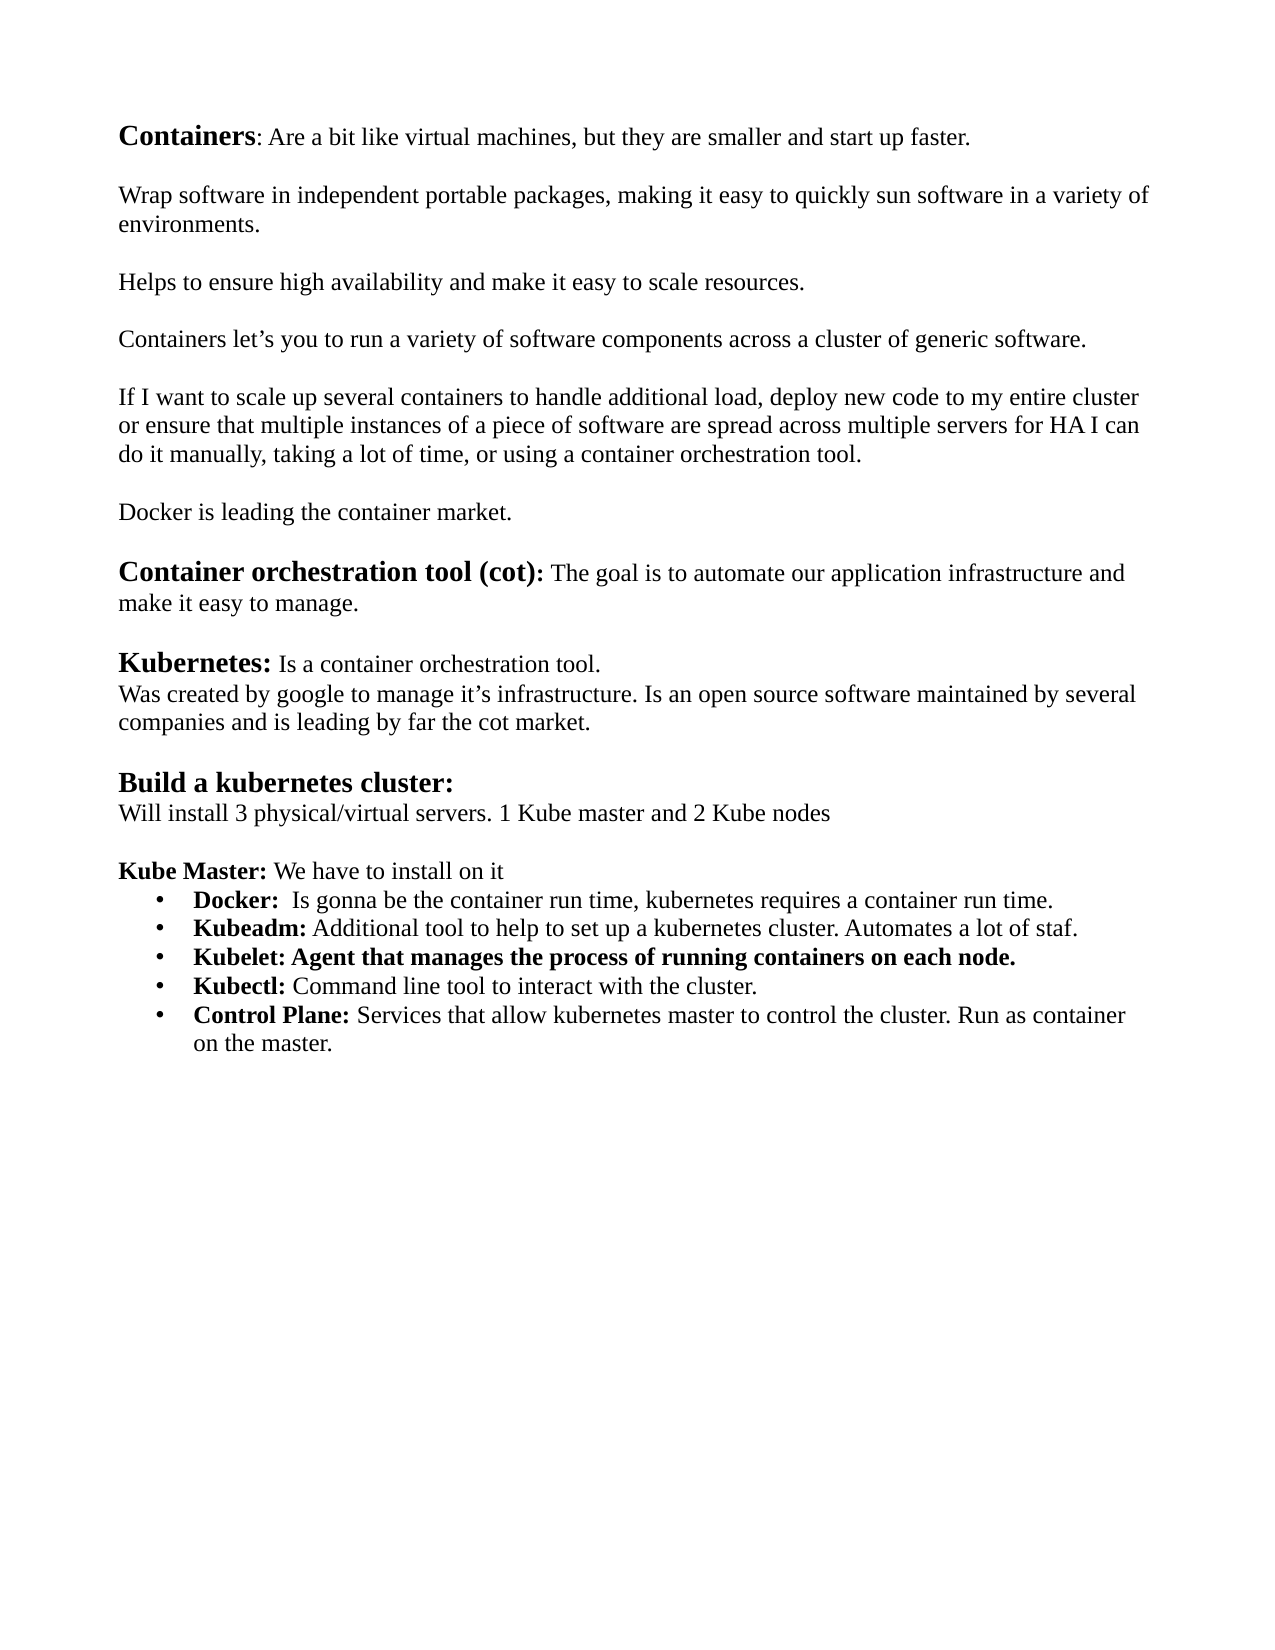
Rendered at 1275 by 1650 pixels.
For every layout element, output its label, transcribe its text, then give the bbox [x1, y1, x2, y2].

text Helps to ensure high availability and make it easy to scale resources. [118, 267, 1157, 295]
list Docker: Is gonna be the container run time, kubernetes requires a container run time. [156, 885, 1157, 913]
list Control Plane: Services that allow kubernetes master to control the cluster. Run as container on the master. [156, 1000, 1157, 1057]
text If I want to scale up several containers to handle additional load, deploy new code to my entire cluster or ensure that multiple instances of a piece of software are spread across multiple servers for HA I can do it manually, taking a lot of time, or using a container orchestration tool. [118, 382, 1157, 468]
text Wrap software in independent portable packages, making it easy to quickly sun software in a variety of environments. [118, 180, 1157, 238]
list Kubeadm: Additional tool to help to set up a kubernetes cluster. Automates a lot of staf. [156, 913, 1157, 942]
text Containers let’s you to run a variety of software components across a cluster of generic software. [118, 324, 1157, 353]
text Will install 3 physical/virtual servers. 1 Kube master and 2 Kube nodes [118, 798, 1157, 827]
text Container orchestration tool (cot): The goal is to automate our application infrastructure and make it easy to manage. [118, 554, 1157, 616]
list Kubectl: Command line tool to interact with the cluster. [156, 971, 1157, 1000]
text Containers: Are a bit like virtual machines, but they are smaller and start up faster. [118, 118, 1157, 152]
list Kubelet: Agent that manages the process of running containers on each node. [156, 942, 1157, 971]
text Was created by google to manage it’s infrastructure. Is an open source software maintained by several companies and is leading by far the cot market. [118, 679, 1157, 736]
text Kubernetes: Is a container orchestration tool. [118, 645, 1157, 679]
text Kube Master: We have to install on it [118, 856, 1157, 885]
text Build a kubernetes cluster: [118, 765, 1157, 798]
text Docker is leading the container market. [118, 497, 1157, 525]
